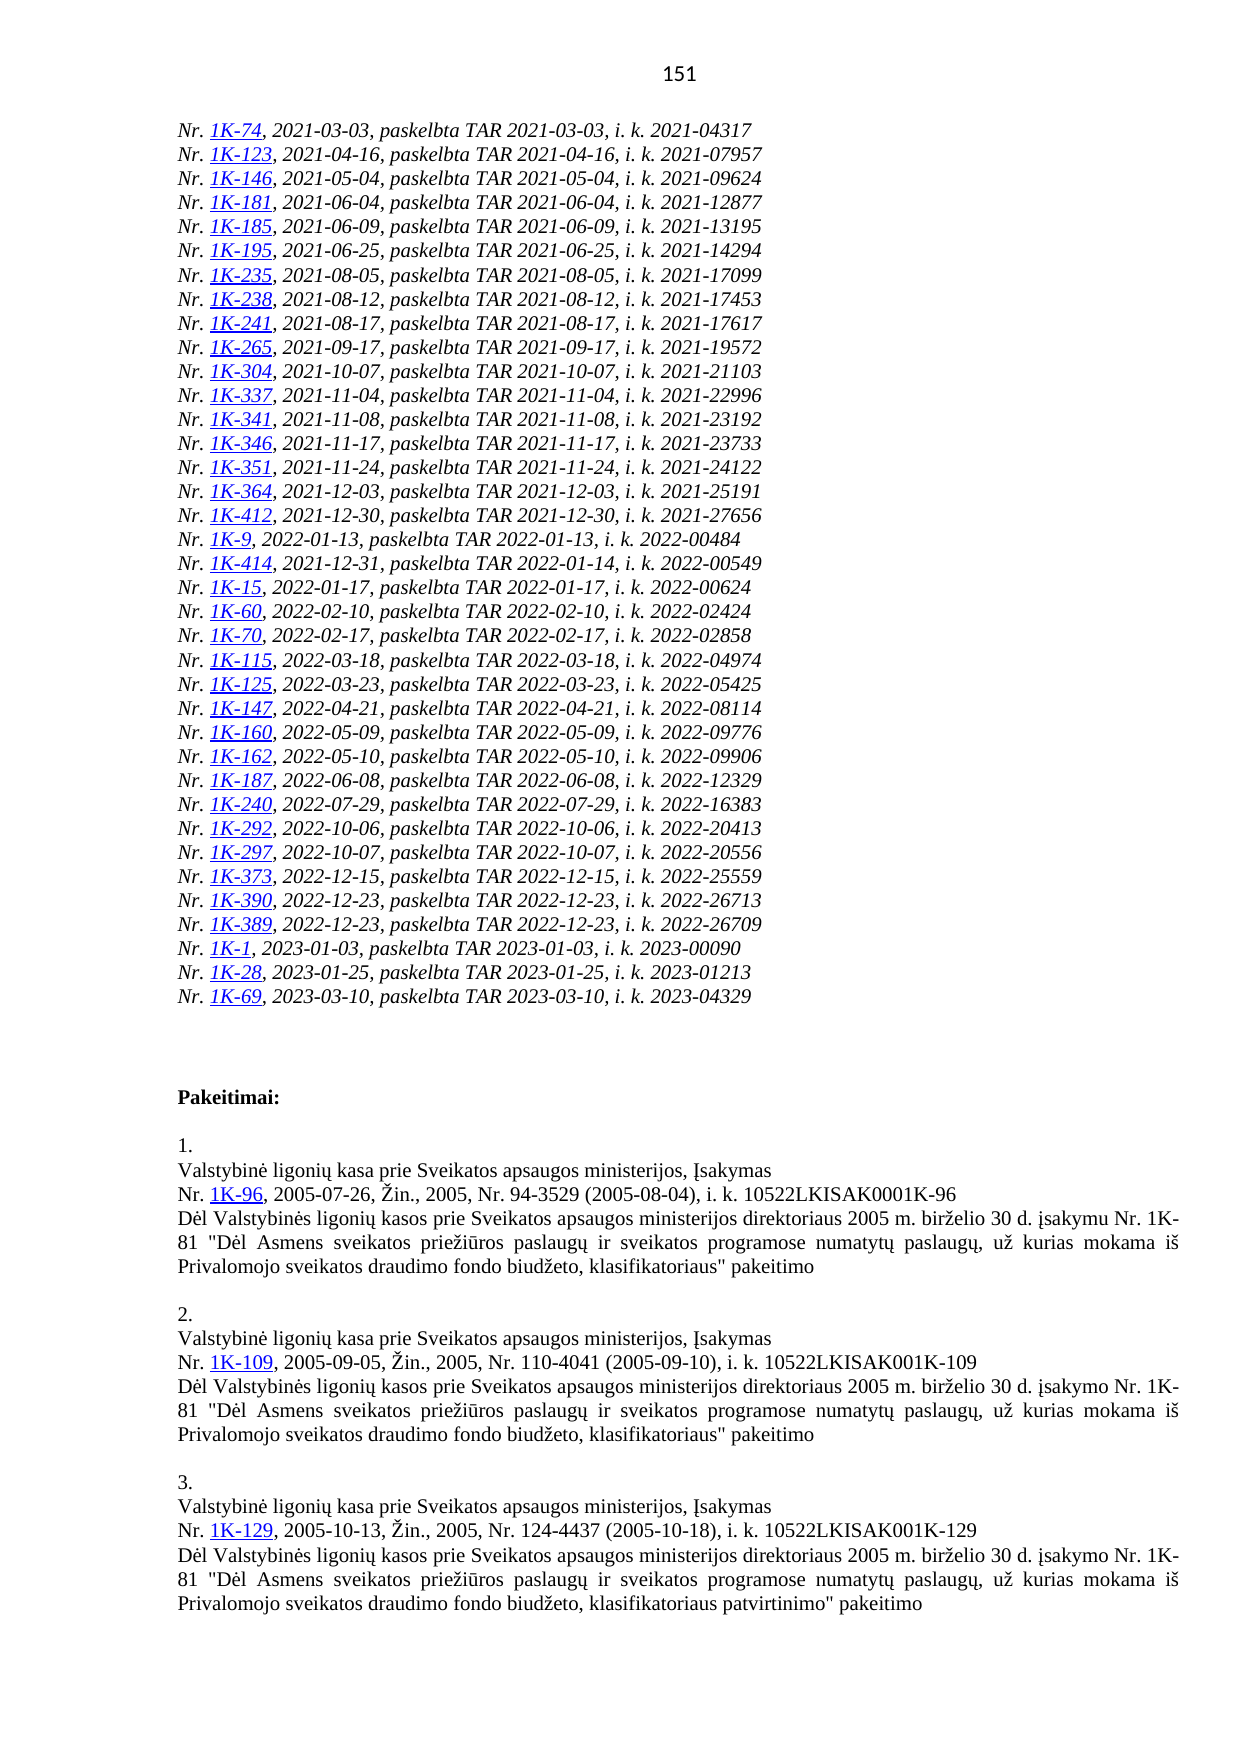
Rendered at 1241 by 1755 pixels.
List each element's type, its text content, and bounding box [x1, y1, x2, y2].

text Nr. 1K-160, 2022-05-09, paskelbta TAR 2022-05-09, i. k. 2022-09776 [177, 720, 1181, 744]
text Nr. 1K-341, 2021-11-08, paskelbta TAR 2021-11-08, i. k. 2021-23192 [177, 407, 1181, 431]
text Nr. 1K-238, 2021-08-12, paskelbta TAR 2021-08-12, i. k. 2021-17453 [177, 287, 1181, 311]
text Dėl Valstybinės ligonių kasos prie Sveikatos apsaugos ministerijos direktoriaus 2005 m. birželio 30 d. įsakymo Nr. 1K-81 "Dėl Asmens sveikatos priežiūros paslaugų ir sveikatos programose numatytų paslaugų, už kurias mokama iš Privalomojo sveikatos draudimo fondo biudžeto, klasifikatoriaus patvirtinimo" pakeitimo [177, 1542, 1181, 1615]
text Nr. 1K-412, 2021-12-30, paskelbta TAR 2021-12-30, i. k. 2021-27656 [177, 503, 1181, 527]
text 1. [177, 1133, 1181, 1157]
text Nr. 1K-181, 2021-06-04, paskelbta TAR 2021-06-04, i. k. 2021-12877 [177, 190, 1181, 214]
text 2. [177, 1302, 1181, 1326]
text Nr. 1K-337, 2021-11-04, paskelbta TAR 2021-11-04, i. k. 2021-22996 [177, 383, 1181, 407]
text Nr. 1K-241, 2021-08-17, paskelbta TAR 2021-08-17, i. k. 2021-17617 [177, 311, 1181, 335]
text Nr. 1K-346, 2021-11-17, paskelbta TAR 2021-11-17, i. k. 2021-23733 [177, 431, 1181, 455]
text Nr. 1K-304, 2021-10-07, paskelbta TAR 2021-10-07, i. k. 2021-21103 [177, 359, 1181, 383]
text Valstybinė ligonių kasa prie Sveikatos apsaugos ministerijos, Įsakymas [177, 1157, 1181, 1182]
text Dėl Valstybinės ligonių kasos prie Sveikatos apsaugos ministerijos direktoriaus 2005 m. birželio 30 d. įsakymu Nr. 1K-81 "Dėl Asmens sveikatos priežiūros paslaugų ir sveikatos programose numatytų paslaugų, už kurias mokama iš Privalomojo sveikatos draudimo fondo biudžeto, klasifikatoriaus" pakeitimo [177, 1206, 1181, 1278]
text Nr. 1K-235, 2021-08-05, paskelbta TAR 2021-08-05, i. k. 2021-17099 [177, 262, 1181, 287]
text Nr. 1K-351, 2021-11-24, paskelbta TAR 2021-11-24, i. k. 2021-24122 [177, 455, 1181, 479]
text Pakeitimai: [177, 1085, 1181, 1109]
text Dėl Valstybinės ligonių kasos prie Sveikatos apsaugos ministerijos direktoriaus 2005 m. birželio 30 d. įsakymo Nr. 1K-81 "Dėl Asmens sveikatos priežiūros paslaugų ir sveikatos programose numatytų paslaugų, už kurias mokama iš Privalomojo sveikatos draudimo fondo biudžeto, klasifikatoriaus" pakeitimo [177, 1374, 1181, 1446]
text Nr. 1K-162, 2022-05-10, paskelbta TAR 2022-05-10, i. k. 2022-09906 [177, 744, 1181, 768]
text Nr. 1K-187, 2022-06-08, paskelbta TAR 2022-06-08, i. k. 2022-12329 [177, 768, 1181, 792]
text Nr. 1K-292, 2022-10-06, paskelbta TAR 2022-10-06, i. k. 2022-20413 [177, 816, 1181, 840]
text 3. [177, 1470, 1181, 1494]
text Nr. 1K-146, 2021-05-04, paskelbta TAR 2021-05-04, i. k. 2021-09624 [177, 166, 1181, 190]
text Nr. 1K-364, 2021-12-03, paskelbta TAR 2021-12-03, i. k. 2021-25191 [177, 479, 1181, 503]
text Nr. 1K-70, 2022-02-17, paskelbta TAR 2022-02-17, i. k. 2022-02858 [177, 623, 1181, 647]
text Nr. 1K-109, 2005-09-05, Žin., 2005, Nr. 110-4041 (2005-09-10), i. k. 10522LKISAK001K-109 [177, 1350, 1181, 1374]
text Nr. 1K-265, 2021-09-17, paskelbta TAR 2021-09-17, i. k. 2021-19572 [177, 335, 1181, 359]
text Nr. 1K-69, 2023-03-10, paskelbta TAR 2023-03-10, i. k. 2023-04329 [177, 984, 1181, 1008]
text Nr. 1K-1, 2023-01-03, paskelbta TAR 2023-01-03, i. k. 2023-00090 [177, 936, 1181, 960]
text Nr. 1K-414, 2021-12-31, paskelbta TAR 2022-01-14, i. k. 2022-00549 [177, 551, 1181, 575]
text Nr. 1K-60, 2022-02-10, paskelbta TAR 2022-02-10, i. k. 2022-02424 [177, 599, 1181, 623]
text Nr. 1K-15, 2022-01-17, paskelbta TAR 2022-01-17, i. k. 2022-00624 [177, 575, 1181, 599]
text Nr. 1K-147, 2022-04-21, paskelbta TAR 2022-04-21, i. k. 2022-08114 [177, 696, 1181, 720]
text Nr. 1K-297, 2022-10-07, paskelbta TAR 2022-10-07, i. k. 2022-20556 [177, 840, 1181, 864]
text Nr. 1K-390, 2022-12-23, paskelbta TAR 2022-12-23, i. k. 2022-26713 [177, 888, 1181, 912]
text Valstybinė ligonių kasa prie Sveikatos apsaugos ministerijos, Įsakymas [177, 1326, 1181, 1350]
text Nr. 1K-115, 2022-03-18, paskelbta TAR 2022-03-18, i. k. 2022-04974 [177, 647, 1181, 672]
text Valstybinė ligonių kasa prie Sveikatos apsaugos ministerijos, Įsakymas [177, 1494, 1181, 1518]
text Nr. 1K-123, 2021-04-16, paskelbta TAR 2021-04-16, i. k. 2021-07957 [177, 142, 1181, 166]
text Nr. 1K-96, 2005-07-26, Žin., 2005, Nr. 94-3529 (2005-08-04), i. k. 10522LKISAK0001K-96 [177, 1182, 1181, 1206]
text Nr. 1K-9, 2022-01-13, paskelbta TAR 2022-01-13, i. k. 2022-00484 [177, 527, 1181, 551]
text Nr. 1K-28, 2023-01-25, paskelbta TAR 2023-01-25, i. k. 2023-01213 [177, 960, 1181, 984]
text Nr. 1K-125, 2022-03-23, paskelbta TAR 2022-03-23, i. k. 2022-05425 [177, 672, 1181, 696]
text Nr. 1K-389, 2022-12-23, paskelbta TAR 2022-12-23, i. k. 2022-26709 [177, 912, 1181, 936]
text Nr. 1K-240, 2022-07-29, paskelbta TAR 2022-07-29, i. k. 2022-16383 [177, 792, 1181, 816]
text Nr. 1K-195, 2021-06-25, paskelbta TAR 2021-06-25, i. k. 2021-14294 [177, 238, 1181, 262]
text Nr. 1K-74, 2021-03-03, paskelbta TAR 2021-03-03, i. k. 2021-04317 [177, 118, 1181, 142]
text Nr. 1K-185, 2021-06-09, paskelbta TAR 2021-06-09, i. k. 2021-13195 [177, 214, 1181, 238]
text Nr. 1K-373, 2022-12-15, paskelbta TAR 2022-12-15, i. k. 2022-25559 [177, 864, 1181, 888]
text Nr. 1K-129, 2005-10-13, Žin., 2005, Nr. 124-4437 (2005-10-18), i. k. 10522LKISAK001K-129 [177, 1518, 1181, 1542]
